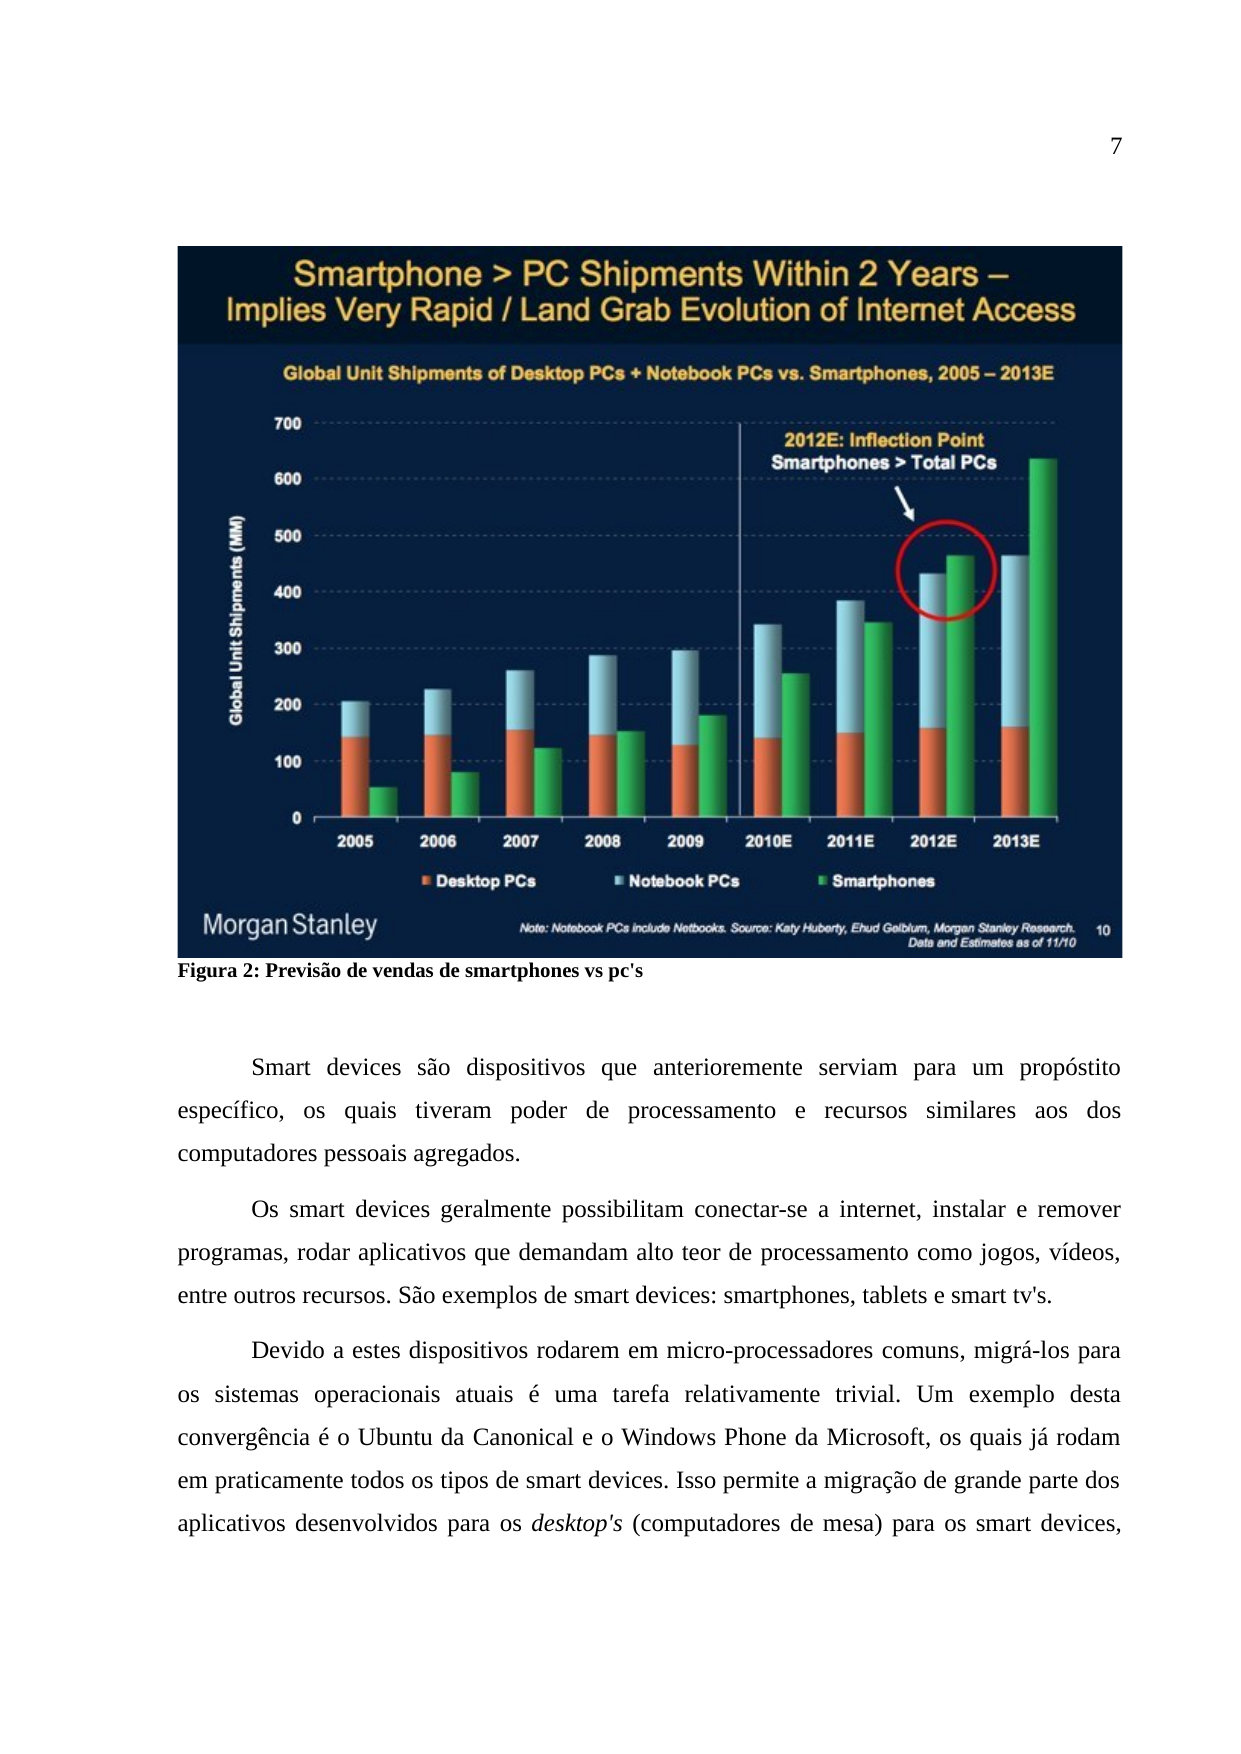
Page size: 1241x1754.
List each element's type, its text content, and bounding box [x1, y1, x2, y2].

text Devido a estes dispositivos rodarem em micro-processadores comuns, migrá-los para os sistemas operacionais atuais é uma tarefa relativamente trivial. Um exemplo desta convergência é o Ubuntu da Canonical e o Windows Phone da Microsoft, os quais já rodam em praticamente todos os tipos de smart devices. Isso permite a migração de grande parte dos aplicativos desenvolvidos para os desktop's (computadores de mesa) para os smart devices, [177, 1336, 1122, 1537]
text Os smart devices geralmente possibilitam conectar-se a internet, instalar e remover programas, rodar aplicativos que demandam alto teor de processamento como jogos, vídeos, entre outros recursos. São exemplos de smart devices: smartphones, tablets e smart tv's. [177, 1194, 1122, 1309]
text Figura 2: Previsão de vendas de smartphones vs pc's [177, 958, 1122, 982]
text Smart devices são dispositivos que anterioremente serviam para um propóstito específico, os quais tiveram poder de processamento e recursos similares aos dos computadores pessoais agregados. [177, 1052, 1122, 1167]
picture [177, 246, 1123, 958]
